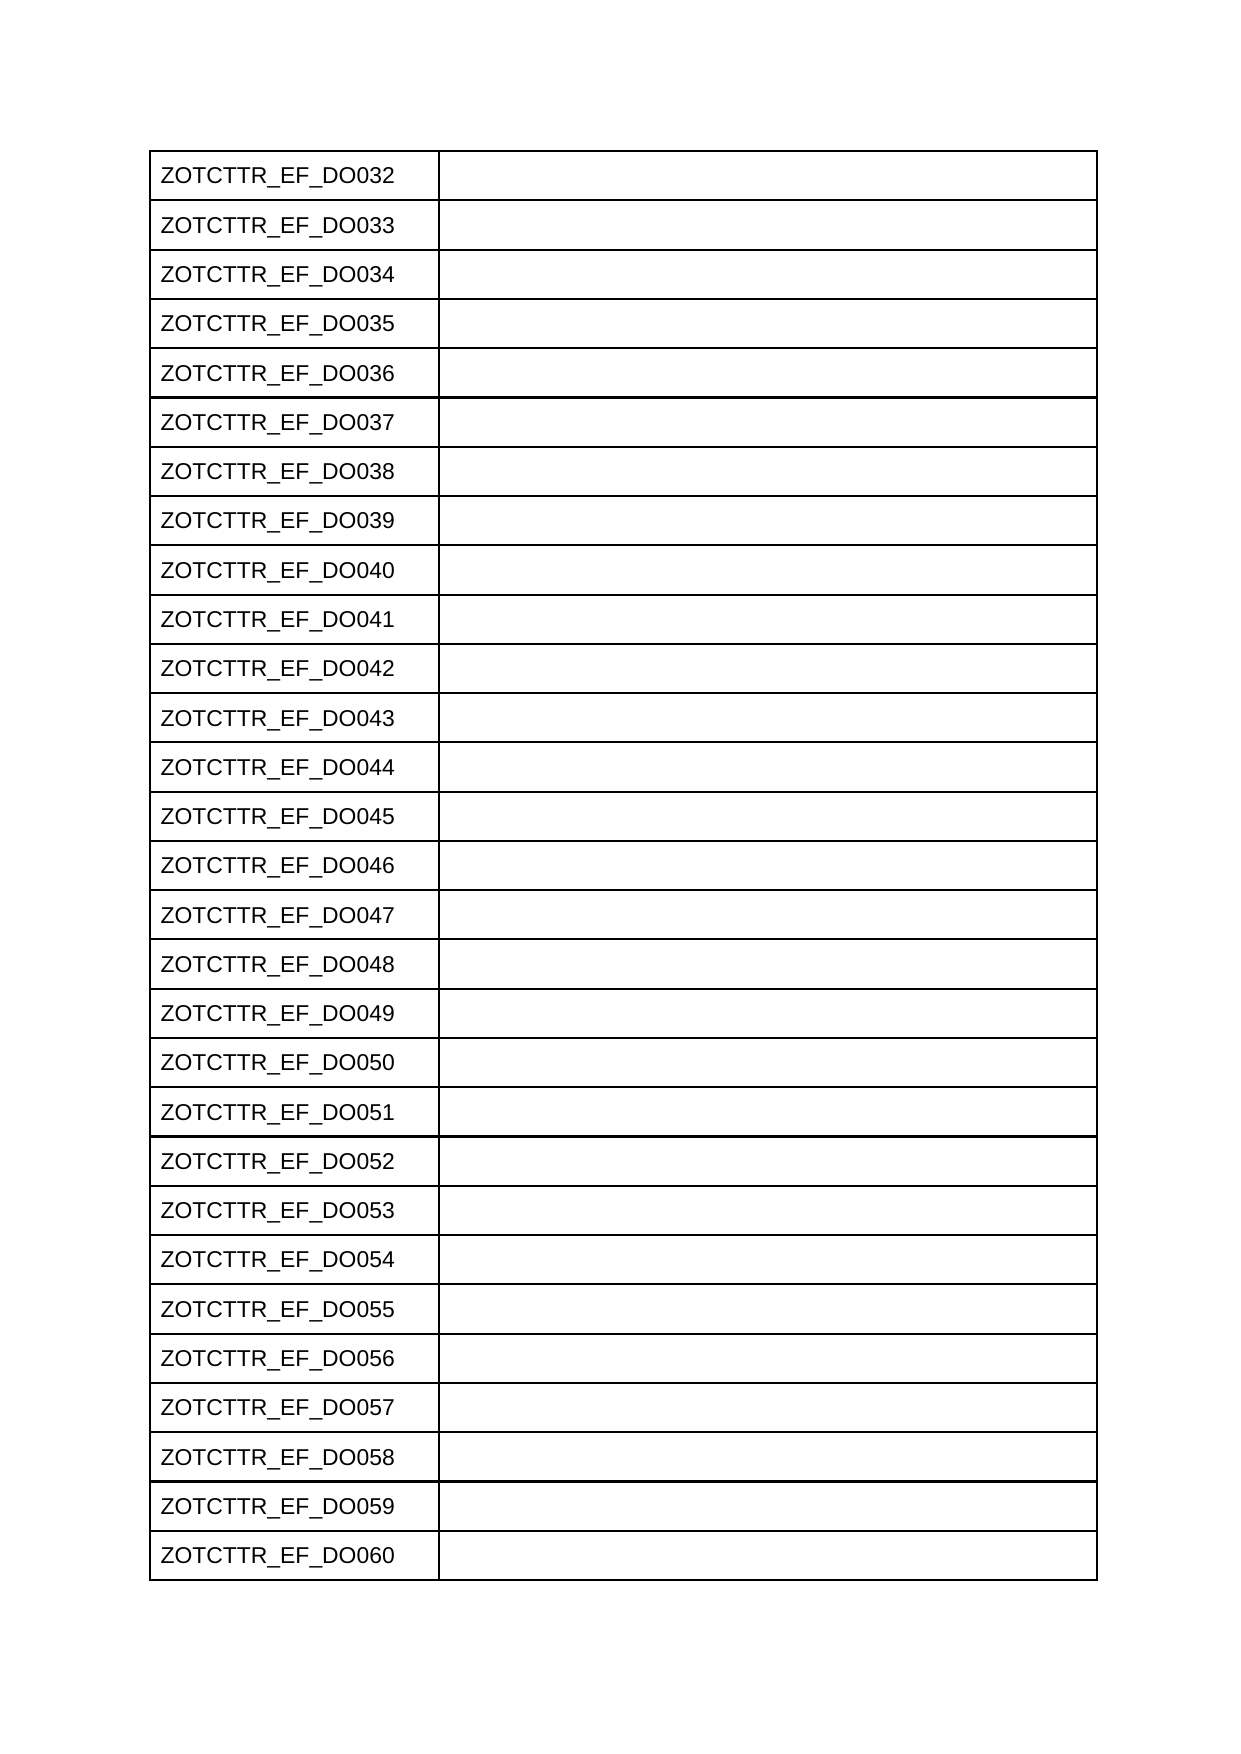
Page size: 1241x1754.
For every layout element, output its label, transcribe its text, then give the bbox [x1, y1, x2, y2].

table_cell ZOTCTTR_EF_DO055 [151, 1285, 438, 1332]
table_cell ZOTCTTR_EF_DO041 [151, 596, 438, 643]
table_cell ZOTCTTR_EF_DO057 [151, 1384, 438, 1431]
table_cell [440, 940, 1096, 988]
table_cell ZOTCTTR_EF_DO044 [151, 743, 438, 791]
table_cell ZOTCTTR_EF_DO034 [151, 251, 438, 298]
table_cell [440, 1187, 1096, 1234]
table_cell [440, 1433, 1096, 1480]
table_cell ZOTCTTR_EF_DO043 [151, 694, 438, 741]
table_cell [440, 546, 1096, 593]
table_cell [440, 694, 1096, 741]
table_cell [440, 1088, 1096, 1135]
table_cell [440, 645, 1096, 692]
table_cell ZOTCTTR_EF_DO033 [151, 201, 438, 248]
table_cell [440, 743, 1096, 791]
table_cell ZOTCTTR_EF_DO059 [151, 1483, 438, 1529]
table_cell ZOTCTTR_EF_DO039 [151, 497, 438, 544]
table_cell ZOTCTTR_EF_DO046 [151, 842, 438, 889]
table_cell ZOTCTTR_EF_DO056 [151, 1335, 438, 1382]
table_cell ZOTCTTR_EF_DO060 [151, 1532, 438, 1579]
table_cell ZOTCTTR_EF_DO032 [151, 152, 438, 199]
table_cell ZOTCTTR_EF_DO058 [151, 1433, 438, 1480]
table_cell [440, 497, 1096, 544]
table_cell [440, 842, 1096, 889]
table_cell [440, 1384, 1096, 1431]
table_cell [440, 1138, 1096, 1185]
table_cell ZOTCTTR_EF_DO045 [151, 793, 438, 840]
table_cell ZOTCTTR_EF_DO053 [151, 1187, 438, 1234]
table_cell [440, 596, 1096, 643]
table_cell [440, 1532, 1096, 1579]
table_cell [440, 1285, 1096, 1332]
table_cell [440, 1039, 1096, 1086]
table_cell ZOTCTTR_EF_DO038 [151, 448, 438, 495]
table_cell [440, 300, 1096, 347]
table_cell ZOTCTTR_EF_DO037 [151, 399, 438, 446]
table_cell ZOTCTTR_EF_DO048 [151, 940, 438, 988]
table_cell [440, 448, 1096, 495]
table_cell [440, 990, 1096, 1037]
table_cell [440, 349, 1096, 396]
table_cell [440, 1236, 1096, 1283]
table_cell [440, 152, 1096, 199]
table_cell [440, 793, 1096, 840]
table_cell ZOTCTTR_EF_DO051 [151, 1088, 438, 1135]
table_cell ZOTCTTR_EF_DO049 [151, 990, 438, 1037]
table_cell ZOTCTTR_EF_DO052 [151, 1138, 438, 1185]
table_cell ZOTCTTR_EF_DO036 [151, 349, 438, 396]
table_cell [440, 201, 1096, 248]
table_cell [440, 1483, 1096, 1529]
table_cell ZOTCTTR_EF_DO040 [151, 546, 438, 593]
table_cell [440, 251, 1096, 298]
table_cell [440, 399, 1096, 446]
table_cell ZOTCTTR_EF_DO042 [151, 645, 438, 692]
table_cell ZOTCTTR_EF_DO050 [151, 1039, 438, 1086]
table_cell ZOTCTTR_EF_DO035 [151, 300, 438, 347]
table_cell ZOTCTTR_EF_DO047 [151, 891, 438, 938]
table_cell [440, 891, 1096, 938]
table_cell [440, 1335, 1096, 1382]
table_cell ZOTCTTR_EF_DO054 [151, 1236, 438, 1283]
